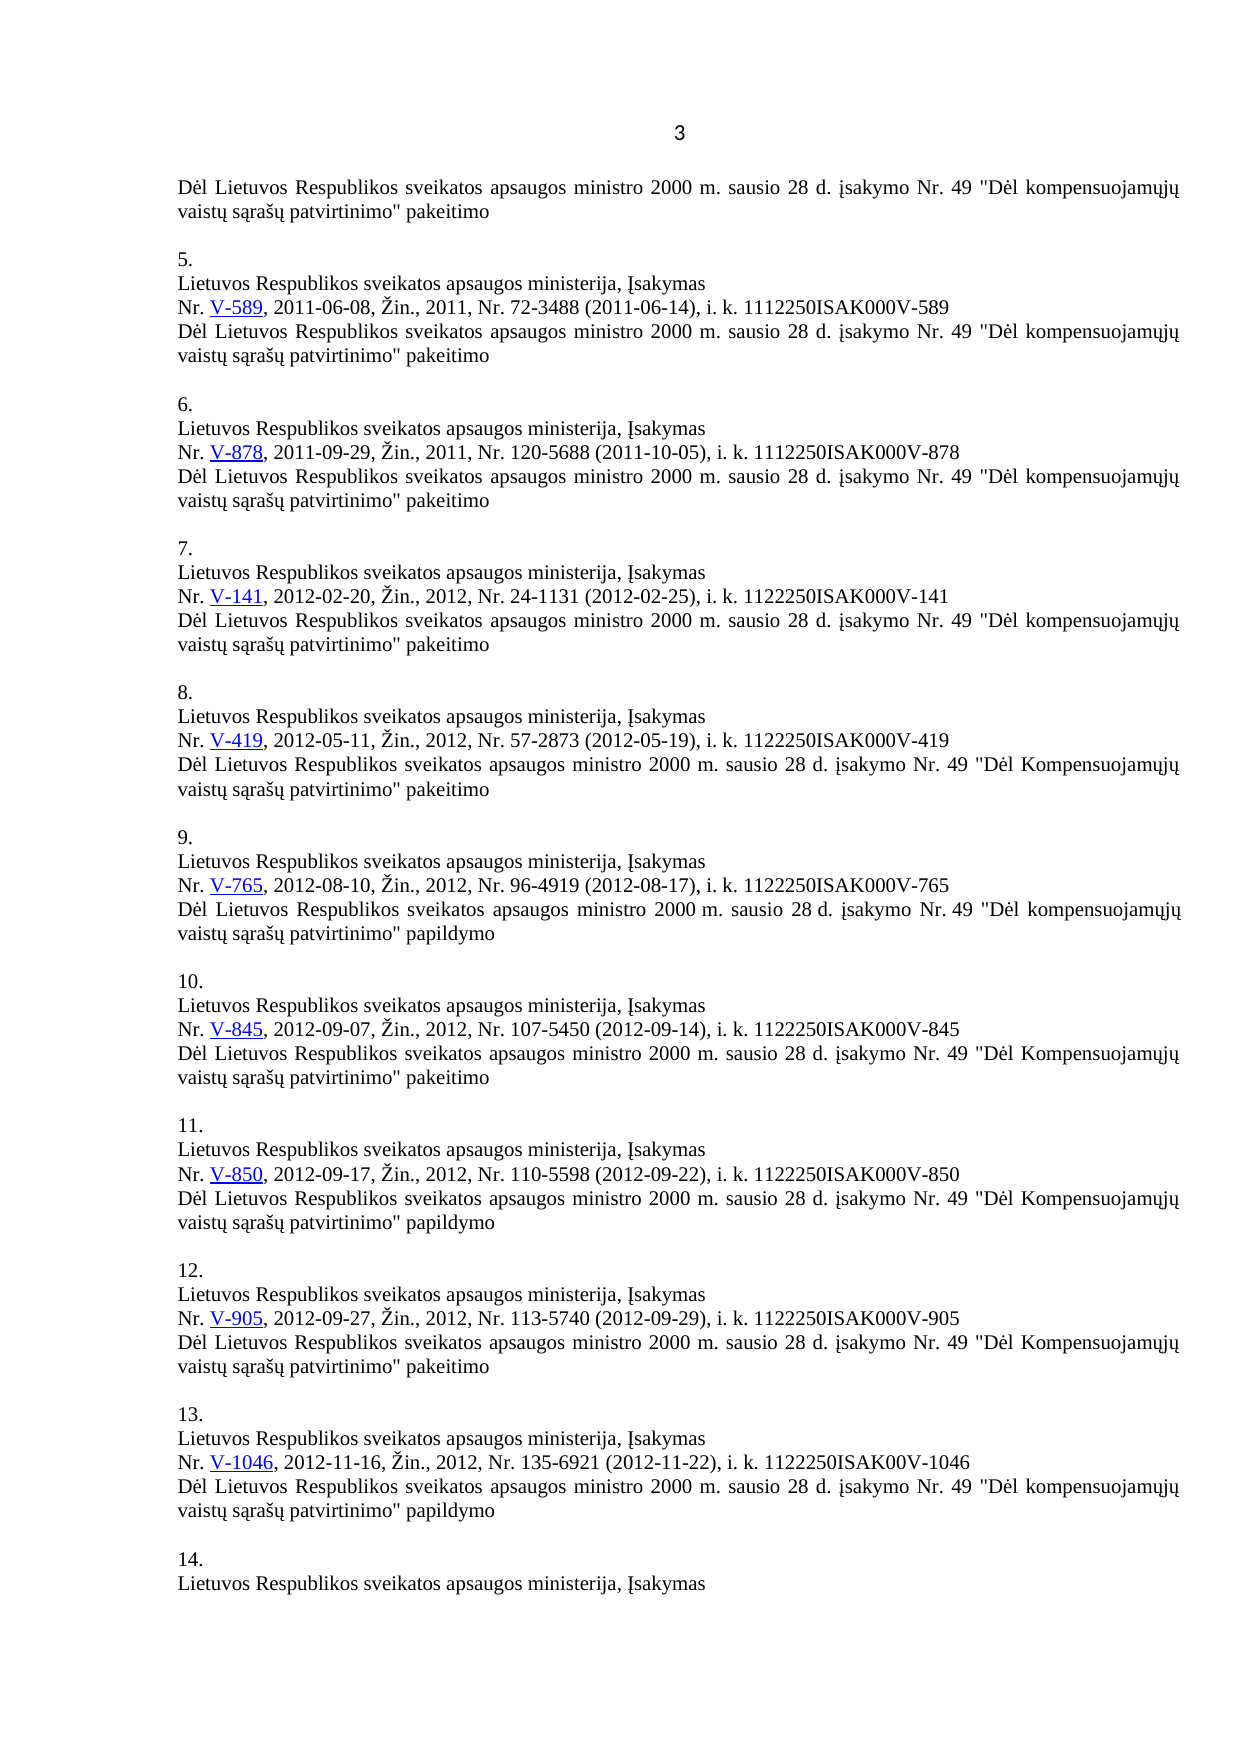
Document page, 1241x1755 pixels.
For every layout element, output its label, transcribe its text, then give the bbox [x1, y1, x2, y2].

text Nr. V-905, 2012-09-27, Žin., 2012, Nr. 113-5740 (2012-09-29), i. k. 1122250ISAK000V-905 [177, 1306, 1181, 1330]
text 8. [177, 680, 1181, 704]
text Lietuvos Respublikos sveikatos apsaugos ministerija, Įsakymas [177, 1571, 1181, 1594]
text Dėl Lietuvos Respublikos sveikatos apsaugos ministro 2000 m. sausio 28 d. įsakymo Nr. 49 "Dėl Kompensuojamųjų vaistų sąrašų patvirtinimo" pakeitimo [177, 1041, 1181, 1089]
text Lietuvos Respublikos sveikatos apsaugos ministerija, Įsakymas [177, 560, 1181, 584]
text Dėl Lietuvos Respublikos sveikatos apsaugos ministro 2000 m. sausio 28 d. įsakymo Nr. 49 "Dėl Kompensuojamųjų vaistų sąrašų patvirtinimo" pakeitimo [177, 1330, 1181, 1378]
text Nr. V-878, 2011-09-29, Žin., 2011, Nr. 120-5688 (2011-10-05), i. k. 1112250ISAK000V-878 [177, 439, 1181, 464]
text Lietuvos Respublikos sveikatos apsaugos ministerija, Įsakymas [177, 1137, 1181, 1161]
text 10. [177, 969, 1181, 993]
text Dėl Lietuvos Respublikos sveikatos apsaugos ministro 2000 m. sausio 28 d. įsakymo Nr. 49 "Dėl kompensuojamųjų vaistų sąrašų patvirtinimo" papildymo [177, 897, 1181, 945]
text 12. [177, 1258, 1181, 1282]
text Nr. V-419, 2012-05-11, Žin., 2012, Nr. 57-2873 (2012-05-19), i. k. 1122250ISAK000V-419 [177, 728, 1181, 752]
text 14. [177, 1546, 1181, 1571]
text Lietuvos Respublikos sveikatos apsaugos ministerija, Įsakymas [177, 1426, 1181, 1450]
text Lietuvos Respublikos sveikatos apsaugos ministerija, Įsakymas [177, 849, 1181, 873]
text Dėl Lietuvos Respublikos sveikatos apsaugos ministro 2000 m. sausio 28 d. įsakymo Nr. 49 "Dėl kompensuojamųjų vaistų sąrašų patvirtinimo" pakeitimo [177, 319, 1181, 367]
text Lietuvos Respublikos sveikatos apsaugos ministerija, Įsakymas [177, 416, 1181, 439]
text Lietuvos Respublikos sveikatos apsaugos ministerija, Įsakymas [177, 271, 1181, 295]
text Lietuvos Respublikos sveikatos apsaugos ministerija, Įsakymas [177, 993, 1181, 1017]
text 7. [177, 536, 1181, 560]
text Nr. V-141, 2012-02-20, Žin., 2012, Nr. 24-1131 (2012-02-25), i. k. 1122250ISAK000V-141 [177, 584, 1181, 608]
text Nr. V-1046, 2012-11-16, Žin., 2012, Nr. 135-6921 (2012-11-22), i. k. 1122250ISAK00V-1046 [177, 1450, 1181, 1474]
text Dėl Lietuvos Respublikos sveikatos apsaugos ministro 2000 m. sausio 28 d. įsakymo Nr. 49 "Dėl kompensuojamųjų vaistų sąrašų patvirtinimo" pakeitimo [177, 175, 1181, 223]
text Dėl Lietuvos Respublikos sveikatos apsaugos ministro 2000 m. sausio 28 d. įsakymo Nr. 49 "Dėl Kompensuojamųjų vaistų sąrašų patvirtinimo" pakeitimo [177, 752, 1181, 801]
text Nr. V-845, 2012-09-07, Žin., 2012, Nr. 107-5450 (2012-09-14), i. k. 1122250ISAK000V-845 [177, 1017, 1181, 1041]
text 9. [177, 824, 1181, 849]
text 6. [177, 391, 1181, 416]
text 11. [177, 1113, 1181, 1137]
text Nr. V-850, 2012-09-17, Žin., 2012, Nr. 110-5598 (2012-09-22), i. k. 1122250ISAK000V-850 [177, 1161, 1181, 1186]
text 13. [177, 1402, 1181, 1426]
text Dėl Lietuvos Respublikos sveikatos apsaugos ministro 2000 m. sausio 28 d. įsakymo Nr. 49 "Dėl kompensuojamųjų vaistų sąrašų patvirtinimo" pakeitimo [177, 608, 1181, 656]
text Dėl Lietuvos Respublikos sveikatos apsaugos ministro 2000 m. sausio 28 d. įsakymo Nr. 49 "Dėl Kompensuojamųjų vaistų sąrašų patvirtinimo" papildymo [177, 1186, 1181, 1234]
text Lietuvos Respublikos sveikatos apsaugos ministerija, Įsakymas [177, 704, 1181, 728]
text Dėl Lietuvos Respublikos sveikatos apsaugos ministro 2000 m. sausio 28 d. įsakymo Nr. 49 "Dėl kompensuojamųjų vaistų sąrašų patvirtinimo" papildymo [177, 1474, 1181, 1522]
text Dėl Lietuvos Respublikos sveikatos apsaugos ministro 2000 m. sausio 28 d. įsakymo Nr. 49 "Dėl kompensuojamųjų vaistų sąrašų patvirtinimo" pakeitimo [177, 464, 1181, 512]
text Lietuvos Respublikos sveikatos apsaugos ministerija, Įsakymas [177, 1282, 1181, 1306]
text 5. [177, 247, 1181, 271]
text Nr. V-589, 2011-06-08, Žin., 2011, Nr. 72-3488 (2011-06-14), i. k. 1112250ISAK000V-589 [177, 295, 1181, 319]
text Nr. V-765, 2012-08-10, Žin., 2012, Nr. 96-4919 (2012-08-17), i. k. 1122250ISAK000V-765 [177, 873, 1181, 897]
